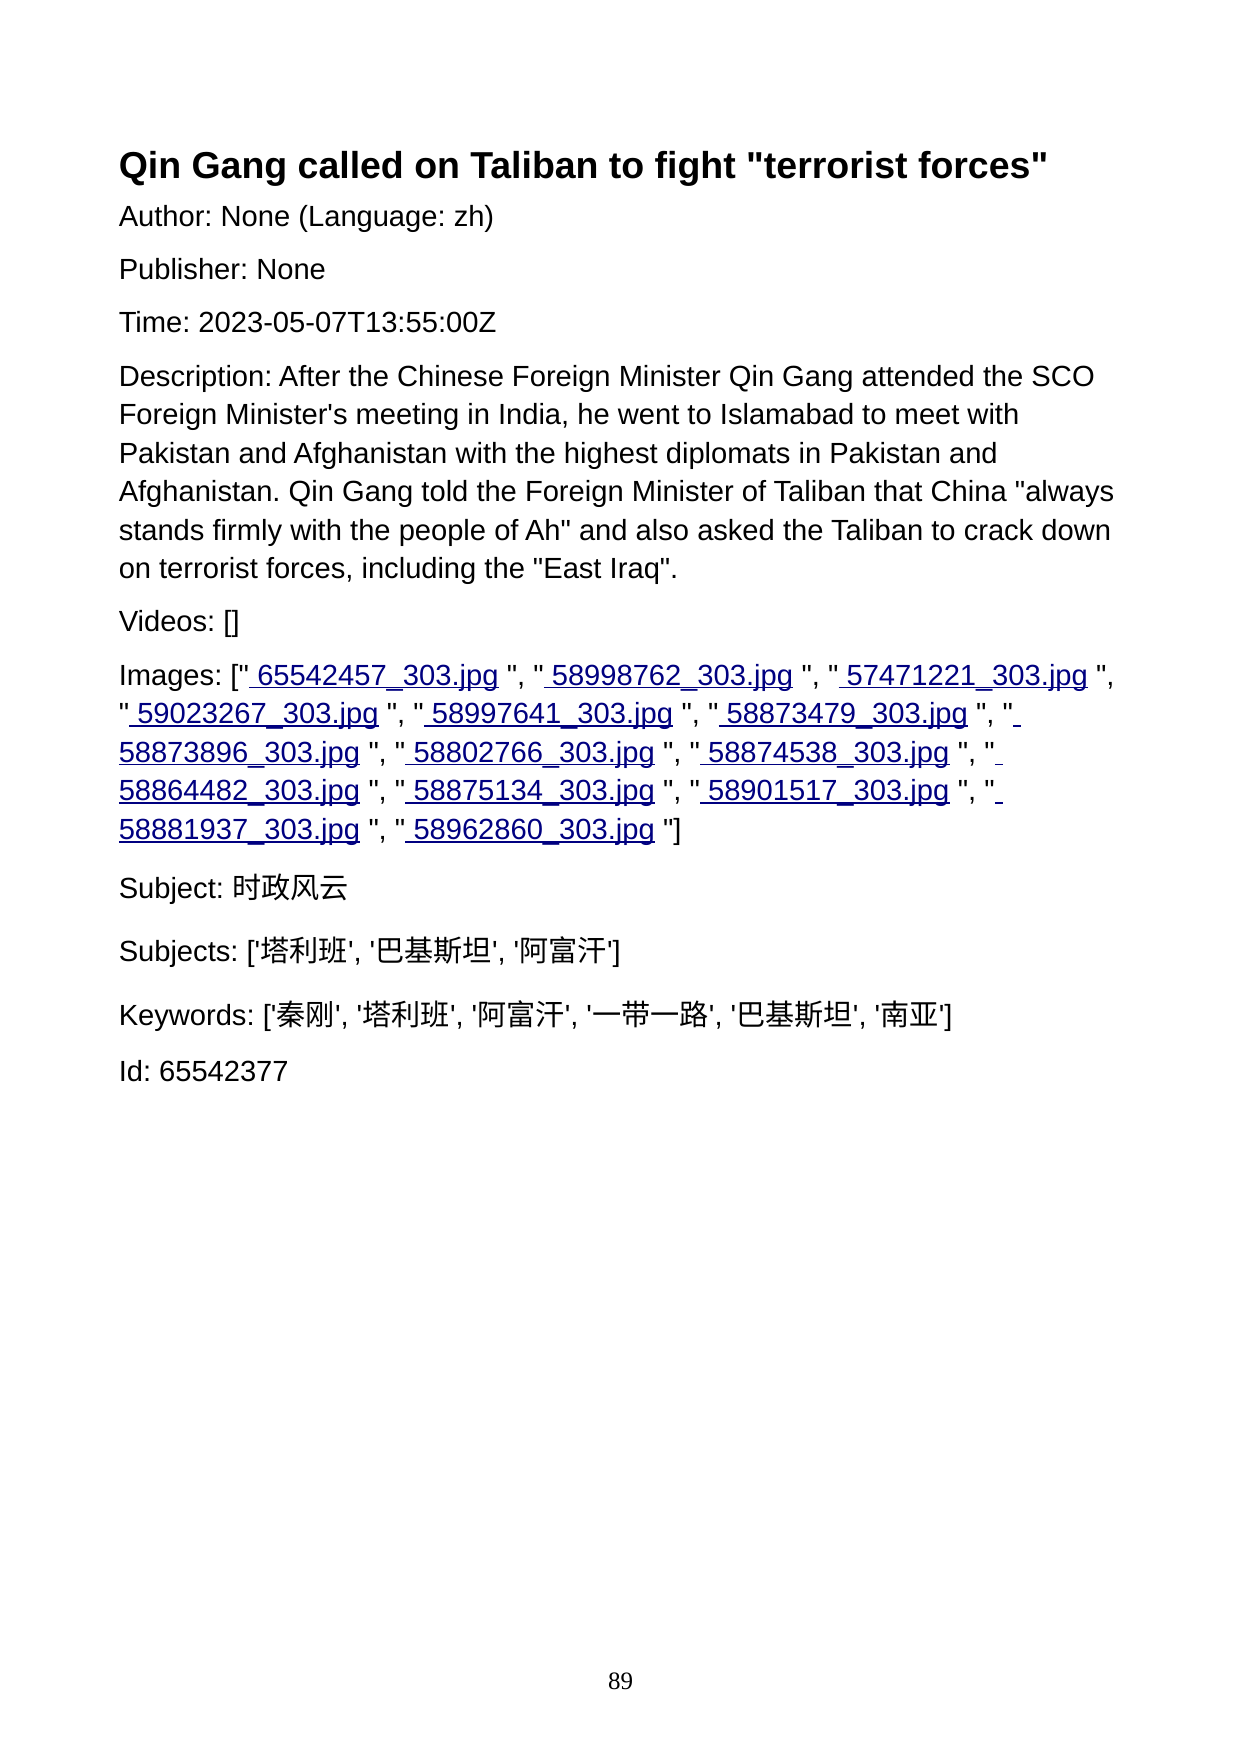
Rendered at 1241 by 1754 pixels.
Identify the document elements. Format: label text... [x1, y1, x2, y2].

text Description: After the Chinese Foreign Minister Qin Gang attended the SCO Foreign Minister's meeting in India, he went to Islamabad to meet with Pakistan and Afghanistan with the highest diplomats in Pakistan and Afghanistan. Qin Gang told the Foreign Minister of Taliban that China "always stands firmly with the people of Ah" and also asked the Taliban to crack down on terrorist forces, including the "East Iraq". [118, 358, 1122, 585]
text Subject: 时政风云 [118, 865, 1122, 907]
text Id: 65542377 [118, 1054, 1122, 1088]
text Publisher: None [118, 252, 1122, 286]
subtitle Qin Gang called on Taliban to fight "terrorist forces" [118, 143, 1122, 187]
text Time: 2023-05-07T13:55:00Z [118, 305, 1122, 339]
text Videos: [] [118, 604, 1122, 638]
text Keywords: ['秦刚', '塔利班', '阿富汗', '一带一路', '巴基斯坦', '南亚'] [118, 991, 1122, 1033]
text Subjects: ['塔利班', '巴基斯坦', '阿富汗'] [118, 928, 1122, 970]
text Author: None (Language: zh) [118, 199, 1122, 233]
text Images: [" 65542457_303.jpg ", " 58998762_303.jpg ", " 57471221_303.jpg ", " 59023267_303.jpg ", " 58997641_303.jpg ", " 58873479_303.jpg ", " 58873896_303.jpg ", " 58802766_303.jpg ", " 58874538_303.jpg ", " 58864482_303.jpg ", " 58875134_303.jpg ", " 58901517_303.jpg ", " 58881937_303.jpg ", " 58962860_303.jpg "] [118, 657, 1122, 845]
